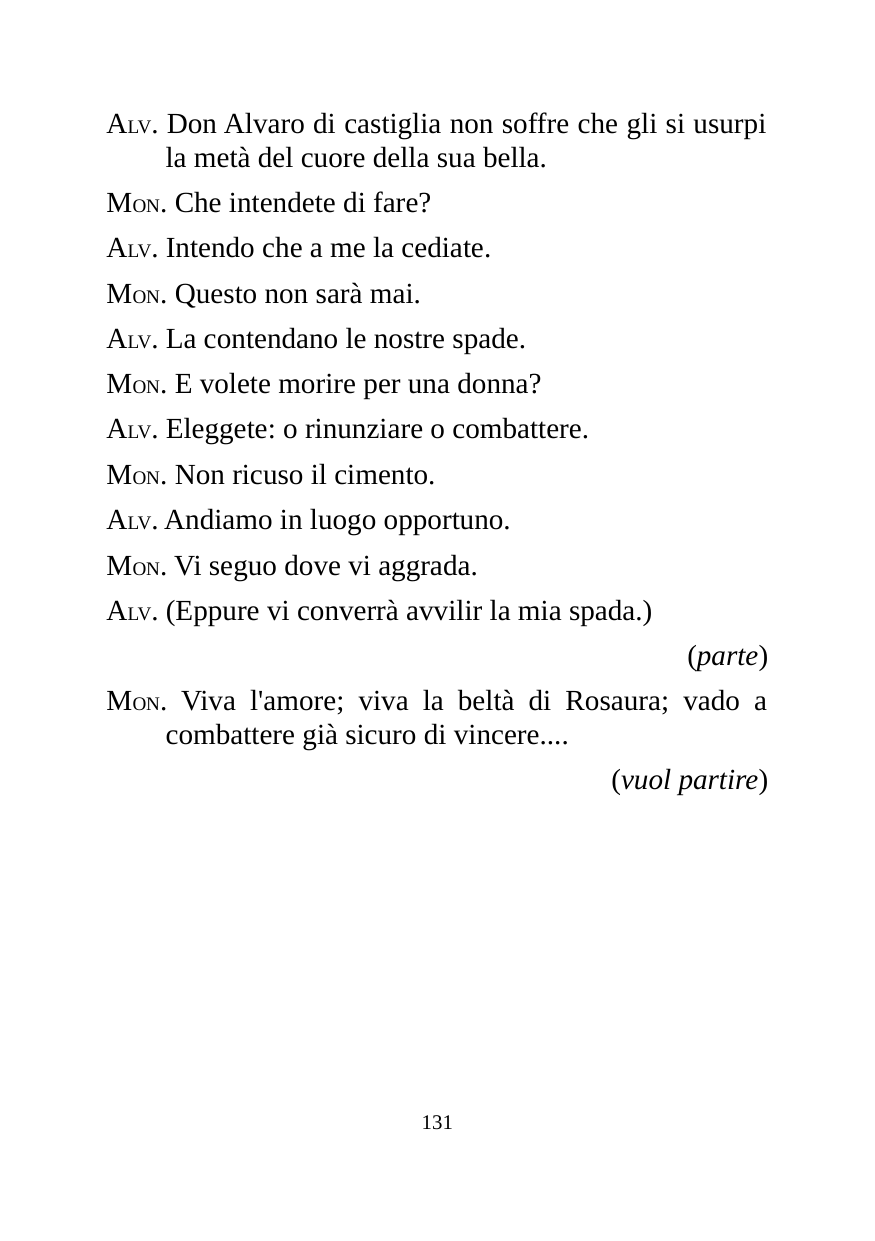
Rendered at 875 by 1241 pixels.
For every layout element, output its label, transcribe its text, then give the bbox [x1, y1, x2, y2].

text (vuol partire) [106, 762, 768, 796]
text (parte) [106, 638, 768, 672]
text Mon. Non ricuso il cimento. [106, 457, 768, 491]
text Mon. Viva l'amore; viva la beltà di Rosaura; vado a combattere già sicuro di vincere.... [106, 683, 768, 751]
text Alv. (Eppure vi converrà avvilir la mia spada.) [106, 593, 768, 626]
text Alv. Eleggete: o rinunziare o combattere. [106, 412, 768, 445]
text Mon. Questo non sarà mai. [106, 276, 768, 309]
text Mon. Che intendete di fare? [106, 185, 768, 219]
text Alv. La contendano le nostre spade. [106, 321, 768, 354]
text Alv. Andiamo in luogo opportuno. [106, 502, 768, 536]
text Mon. E volete morire per una donna? [106, 366, 768, 400]
text Alv. Intendo che a me la cediate. [106, 230, 768, 264]
text Mon. Vi seguo dove vi aggrada. [106, 548, 768, 581]
text Alv. Don Alvaro di castiglia non soffre che gli si usurpi la metà del cuore della sua bella. [106, 106, 768, 173]
